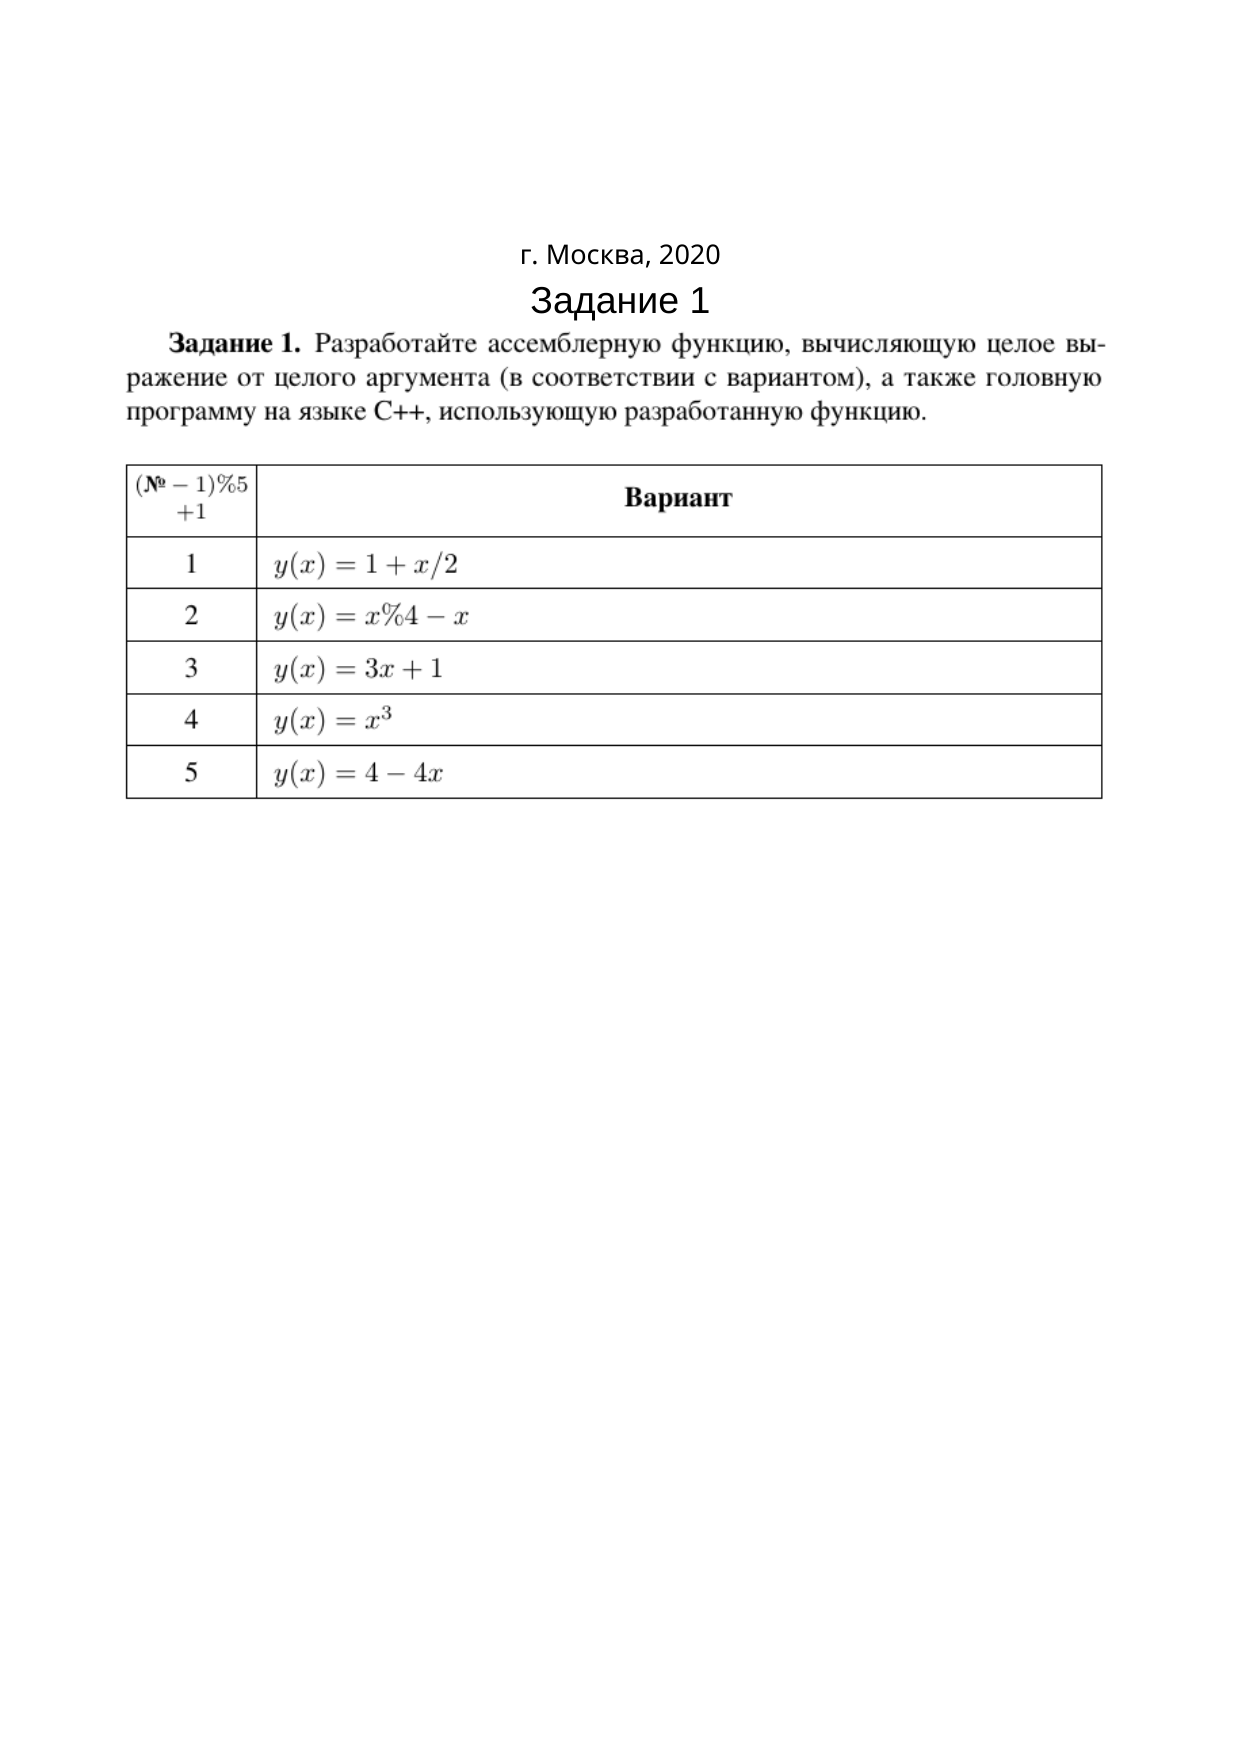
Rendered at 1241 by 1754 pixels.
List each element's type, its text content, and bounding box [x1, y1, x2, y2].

text г. Москва, 2020 [118, 235, 1122, 272]
text Задание 1 [118, 278, 1122, 321]
picture [118, 321, 1123, 814]
